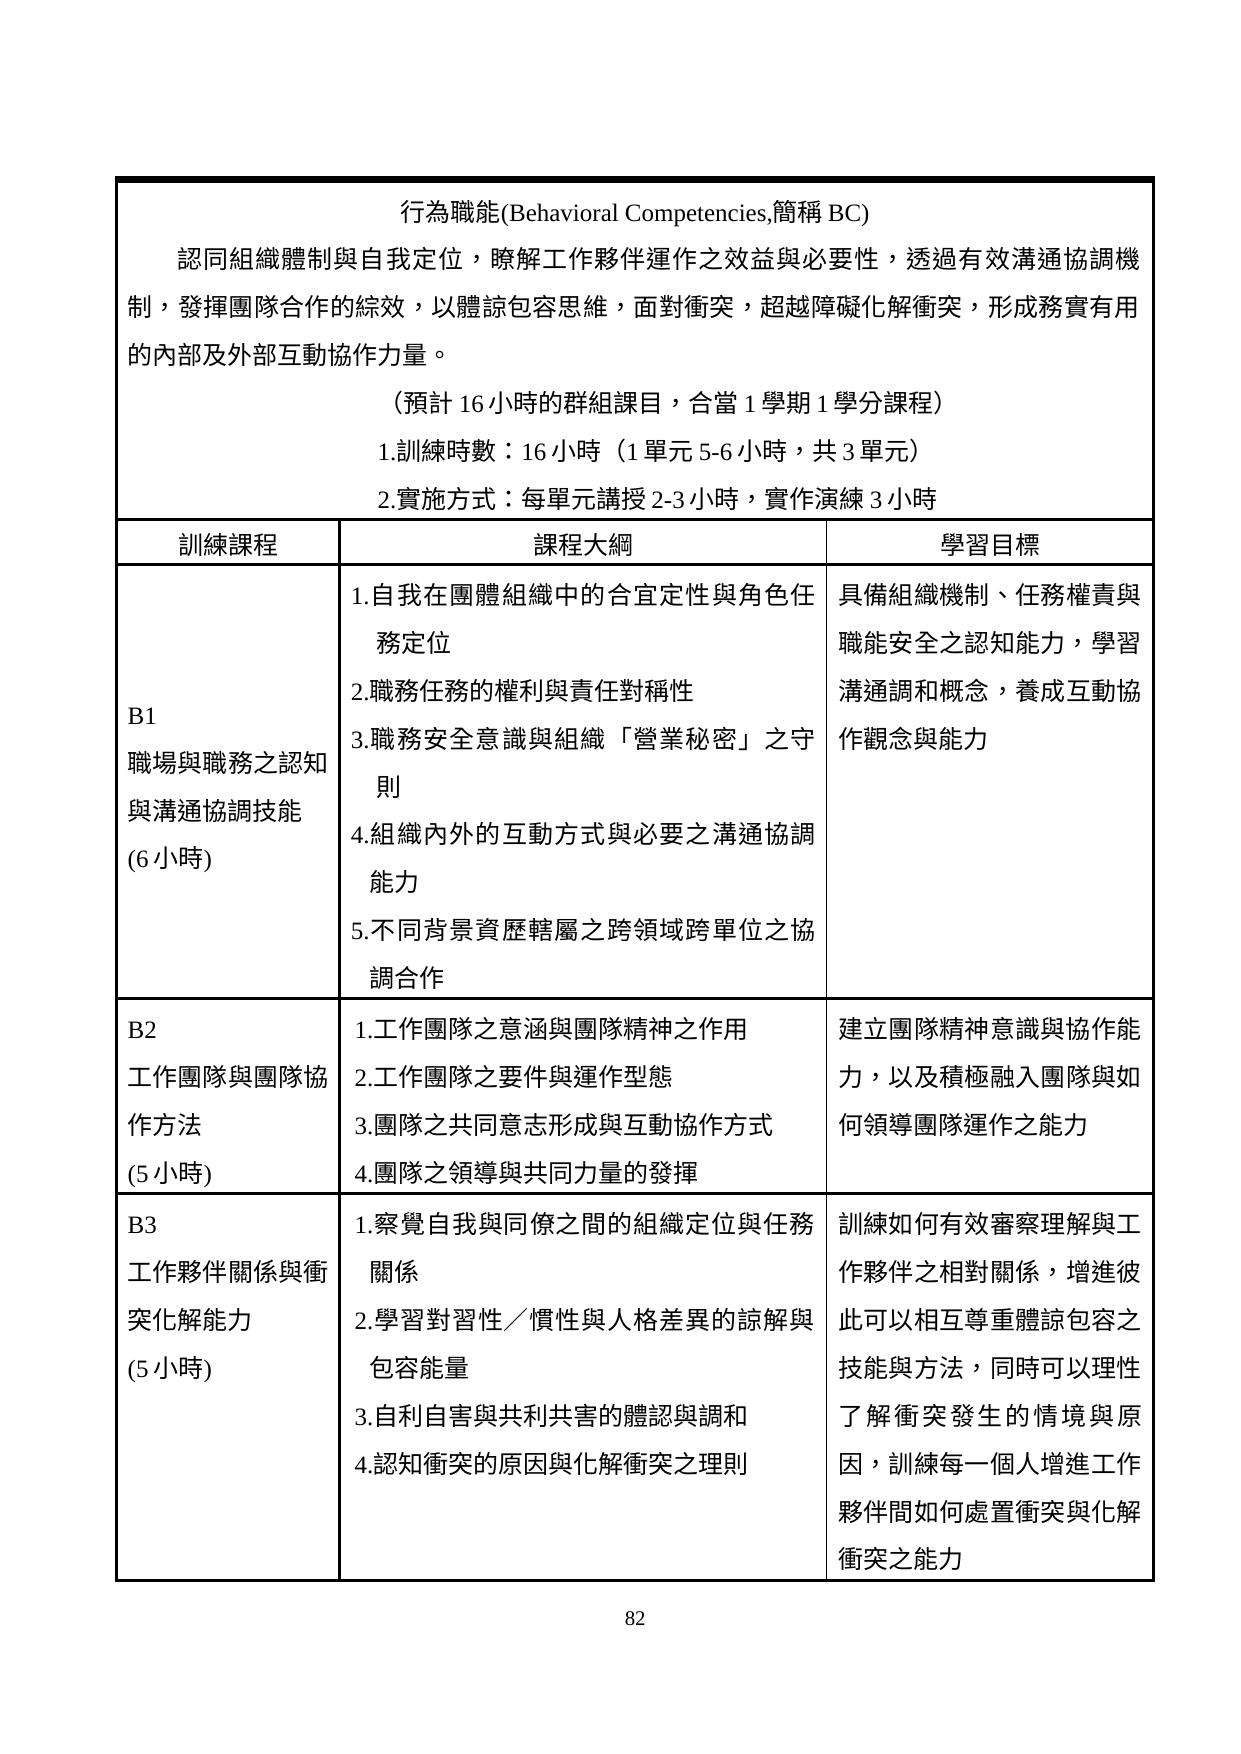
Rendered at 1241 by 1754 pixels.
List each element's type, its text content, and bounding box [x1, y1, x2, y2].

table_cell 訓練如何有效審察理解與工作夥伴之相對關係，增進彼此可以相互尊重體諒包容之技能與方法，同時可以理性了解衝突發生的情境與原因，訓練每一個人增進工作夥伴間如何處置衝突與化解衝突之能力 [827, 1195, 1152, 1578]
table_header 行為職能(Behavioral Competencies,簡稱BC) 認同組織體制與自我定位，瞭解工作夥伴運作之效益與必要性，透過有效溝通協調機制，發揮團隊合作的綜效，以體諒包容思維，面對衝突，超越障礙化解衝突，形成務實有用的內部及外部互動協作力量。 （預計16小時的群組課目，合當1學期1學分課程） 1.訓練時數：16小時（1單元5-6小時，共3單元） 2.實施方式：每單元講授2-3小時，實作演練3小時 [118, 183, 1152, 518]
table_cell 建立團隊精神意識與協作能力，以及積極融入團隊與如何領導團隊運作之能力 [827, 1000, 1152, 1192]
table_cell 學習目標 [827, 521, 1152, 563]
table_cell 訓練課程 [118, 521, 338, 563]
table_cell 課程大綱 [341, 521, 826, 563]
table_cell 具備組織機制、任務權責與職能安全之認知能力，學習溝通調和概念，養成互動協作觀念與能力 [827, 566, 1152, 997]
table_cell B3 工作夥伴關係與衝突化解能力 (5小時) [118, 1195, 338, 1578]
table_cell 1.察覺自我與同僚之間的組織定位與任務關係 2.學習對習性／慣性與人格差異的諒解與包容能量 3.自利自害與共利共害的體認與調和 4.認知衝突的原因與化解衝突之理則 [341, 1195, 826, 1578]
table_cell 1.工作團隊之意涵與團隊精神之作用 2.工作團隊之要件與運作型態 3.團隊之共同意志形成與互動協作方式 4.團隊之領導與共同力量的發揮 [341, 1000, 826, 1192]
table_cell B1 職場與職務之認知與溝通協調技能 (6小時) [118, 566, 338, 997]
table_cell B2 工作團隊與團隊協作方法 (5小時) [118, 1000, 338, 1192]
table_cell 1.自我在團體組織中的合宜定性與角色任務定位 2.職務任務的權利與責任對稱性 3.職務安全意識與組織「營業秘密」之守則 4.組織內外的互動方式與必要之溝通協調能力 5.不同背景資歷轄屬之跨領域跨單位之協調合作 [341, 566, 826, 997]
